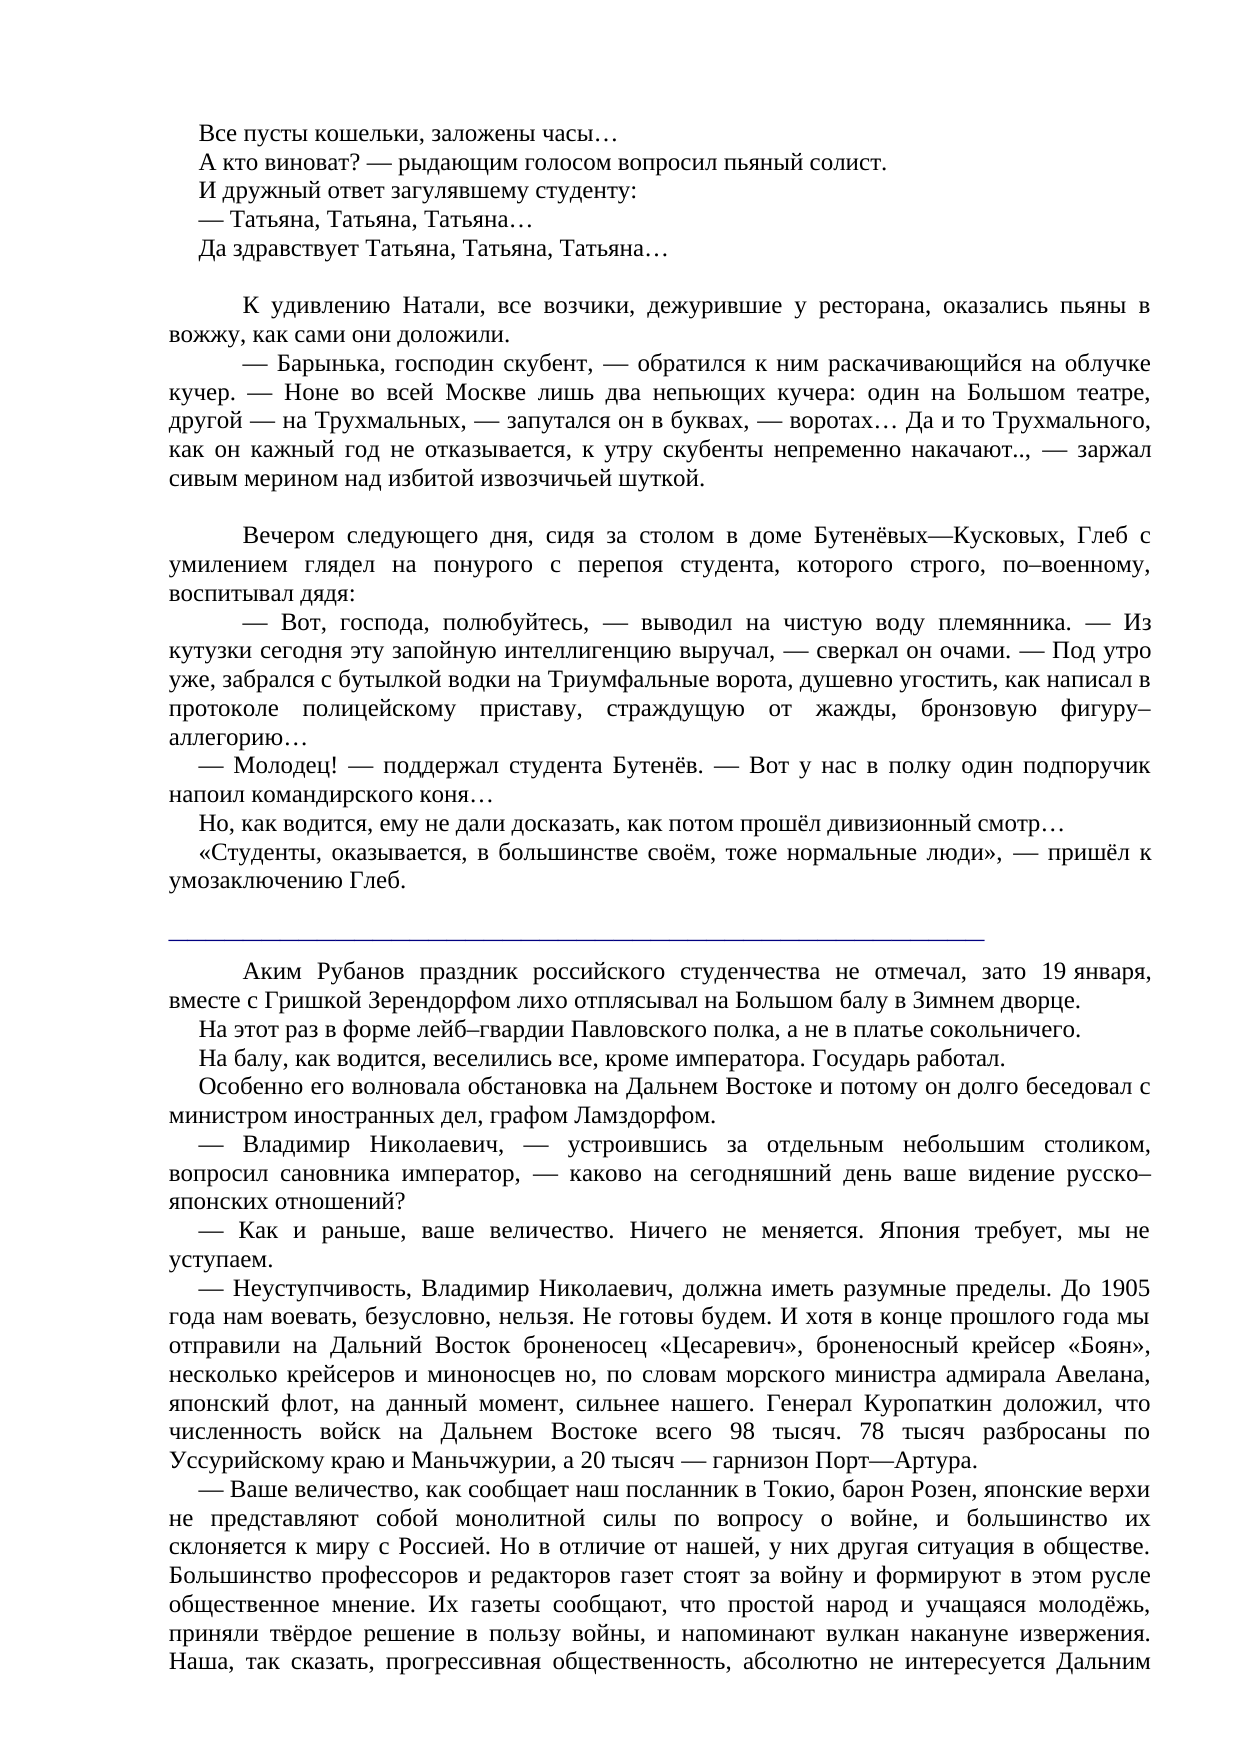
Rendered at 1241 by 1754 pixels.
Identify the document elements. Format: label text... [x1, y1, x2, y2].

text Аким Рубанов праздник российского студенчества не отмечал, зато 19 января, вместе с Гришкой Зерендорфом лихо отплясывал на Большом балу в Зимнем дворце. [169, 956, 1152, 1014]
text — Молодец! — поддержал студента Бутенёв. — Вот у нас в полку один подпоручик напоил командирского коня… [169, 751, 1152, 808]
text — Вот, господа, полюбуйтесь, — выводил на чистую воду племянника. — Из кутузки сегодня эту запойную интеллигенцию выручал, — сверкал он очами. — Под утро уже, забрался с бутылкой водки на Триумфальные ворота, душевно угостить, как написал в протоколе полицейскому приставу, страждущую от жажды, бронзовую фигуру–аллегорию… [169, 607, 1152, 751]
text — Барынька, господин скубент, — обратился к ним раскачивающийся на облучке кучер. — Ноне во всей Москве лишь два непьющих кучера: один на Большом театре, другой — на Трухмальных, — запутался он в буквах, — воротах… Да и то Трухмального, как он кажный год не отказывается, к утру скубенты непременно накачают.., — заржал сивым мерином над избитой извозчичьей шуткой. [169, 348, 1152, 492]
subtitle ____________________________________________ [169, 906, 1152, 944]
text Все пусты кошельки, заложены часы… [169, 118, 1152, 147]
text «Студенты, оказывается, в большинстве своём, тоже нормальные люди», — пришёл к умозаключению Глеб. [169, 837, 1152, 894]
text Особенно его волновала обстановка на Дальнем Востоке и потому он долго беседовал с министром иностранных дел, графом Ламздорфом. [169, 1071, 1152, 1129]
text И дружный ответ загулявшему студенту: [169, 176, 1152, 204]
text На балу, как водится, веселились все, кроме императора. Государь работал. [169, 1043, 1152, 1071]
text Вечером следующего дня, сидя за столом в доме Бутенёвых—Кусковых, Глеб с умилением глядел на понурого с перепоя студента, которого строго, по–военному, воспитывал дядя: [169, 521, 1152, 607]
text К удивлению Натали, все возчики, дежурившие у ресторана, оказались пьяны в вожжу, как сами они доложили. [169, 291, 1152, 348]
text А кто виноват? — рыдающим голосом вопросил пьяный солист. [169, 147, 1152, 176]
text — Как и раньше, ваше величество. Ничего не меняется. Япония требует, мы не уступаем. [169, 1215, 1152, 1273]
text Да здравствует Татьяна, Татьяна, Татьяна… [169, 233, 1152, 262]
text Но, как водится, ему не дали досказать, как потом прошёл дивизионный смотр… [169, 808, 1152, 837]
text — Неуступчивость, Владимир Николаевич, должна иметь разумные пределы. До 1905 года нам воевать, безусловно, нельзя. Не готовы будем. И хотя в конце прошлого года мы отправили на Дальний Восток броненосец «Цесаревич», броненосный крейсер «Боян», несколько крейсеров и миноносцев но, по словам морского министра адмирала Авелана, японский флот, на данный момент, сильнее нашего. Генерал Куропаткин доложил, что численность войск на Дальнем Востоке всего 98 тысяч. 78 тысяч разбросаны по Уссурийскому краю и Маньчжурии, а 20 тысяч — гарнизон Порт—Артура. [169, 1273, 1152, 1474]
text — Ваше величество, как сообщает наш посланник в Токио, барон Розен, японские верхи не представляют собой монолитной силы по вопросу о войне, и большинство их склоняется к миру с Россией. Но в отличие от нашей, у них другая ситуация в обществе. Большинство профессоров и редакторов газет стоят за войну и формируют в этом русле общественное мнение. Их газеты сообщают, что простой народ и учащаяся молодёжь, приняли твёрдое решение в пользу войны, и напоминают вулкан накануне извержения. Наша, так сказать, прогрессивная общественность, абсолютно не интересуется Дальним [169, 1474, 1152, 1675]
text — Владимир Николаевич, — устроившись за отдельным небольшим столиком, вопросил сановника император, — каково на сегодняшний день ваше видение русско–японских отношений? [169, 1129, 1152, 1215]
text На этот раз в форме лейб–гвардии Павловского полка, а не в платье сокольничего. [169, 1014, 1152, 1043]
text — Татьяна, Татьяна, Татьяна… [169, 204, 1152, 233]
